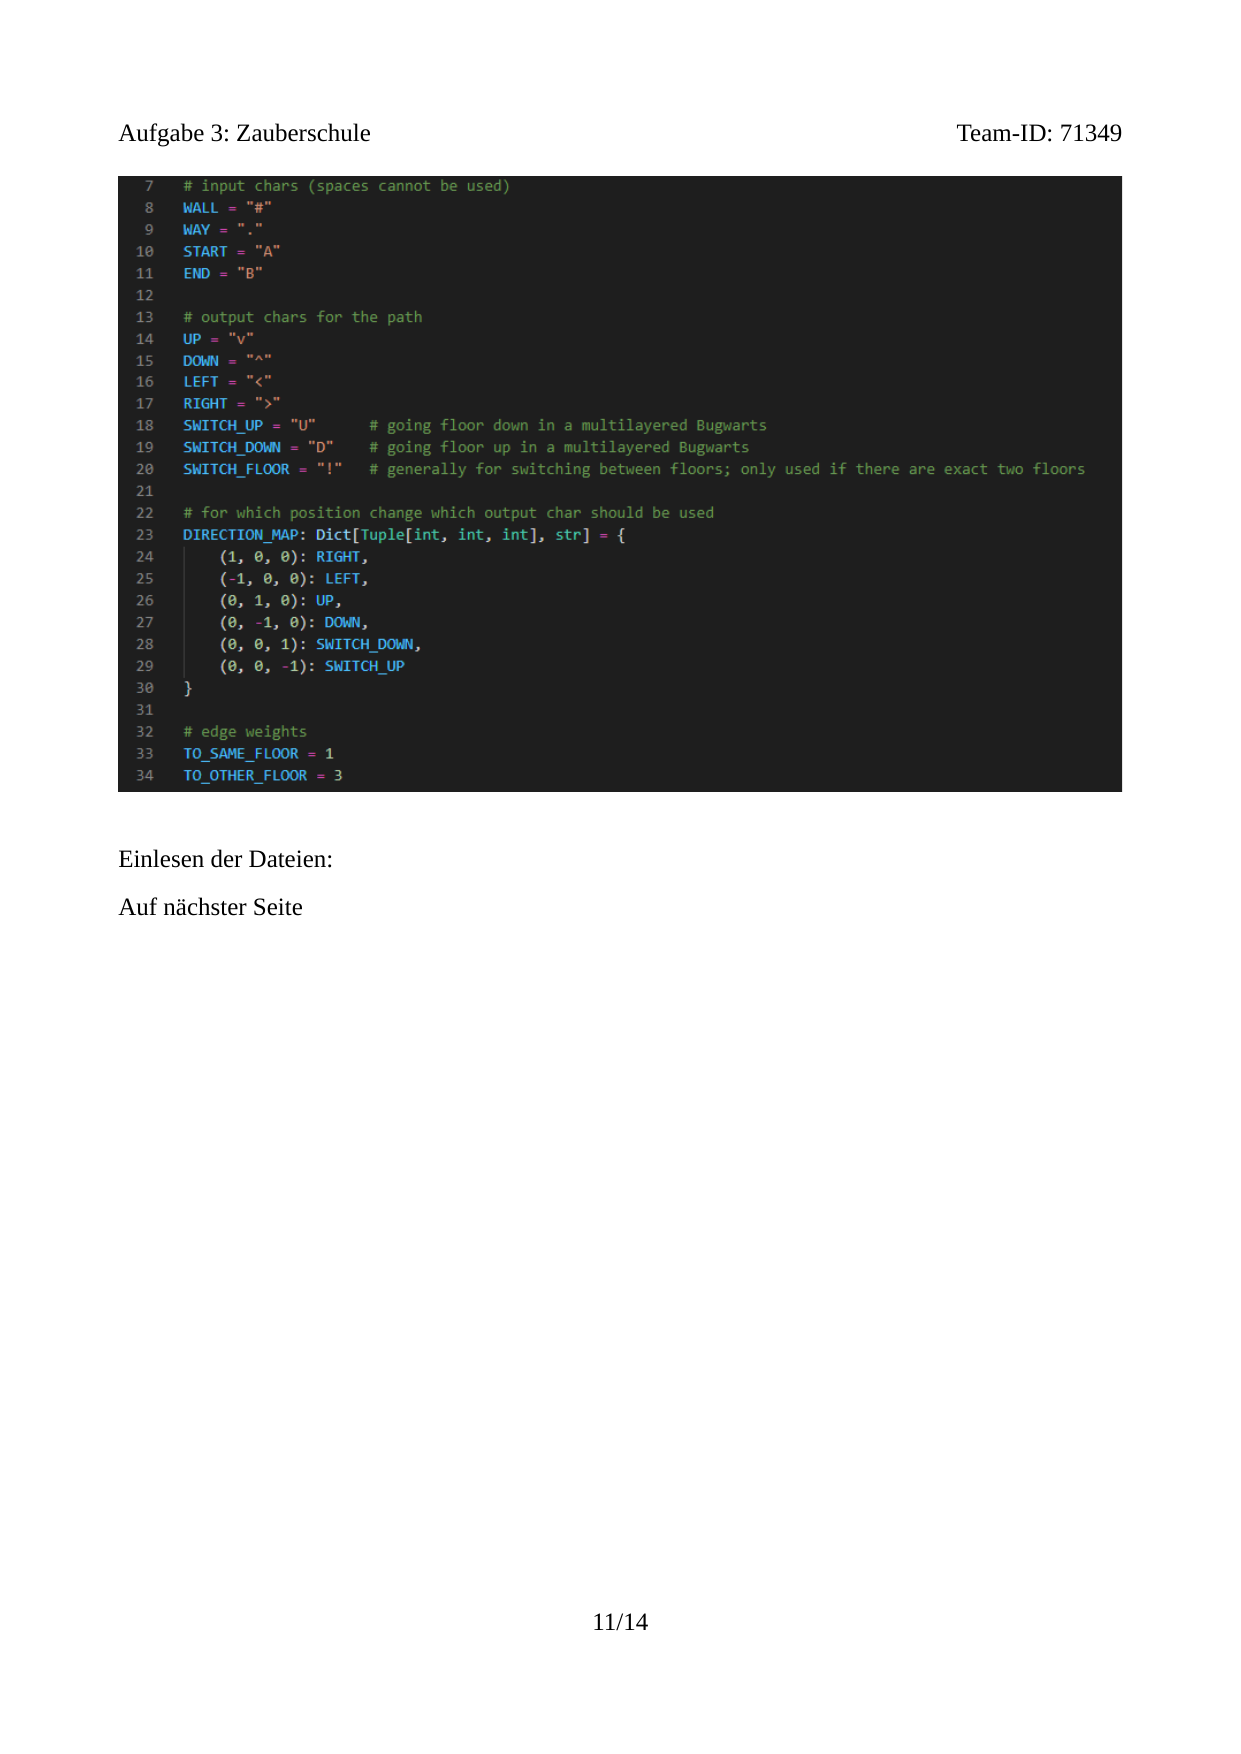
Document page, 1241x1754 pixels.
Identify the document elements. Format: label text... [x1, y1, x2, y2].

text Auf nächster Seite [118, 892, 1122, 920]
text Einlesen der Dateien: [118, 844, 1122, 873]
picture [118, 176, 1123, 792]
